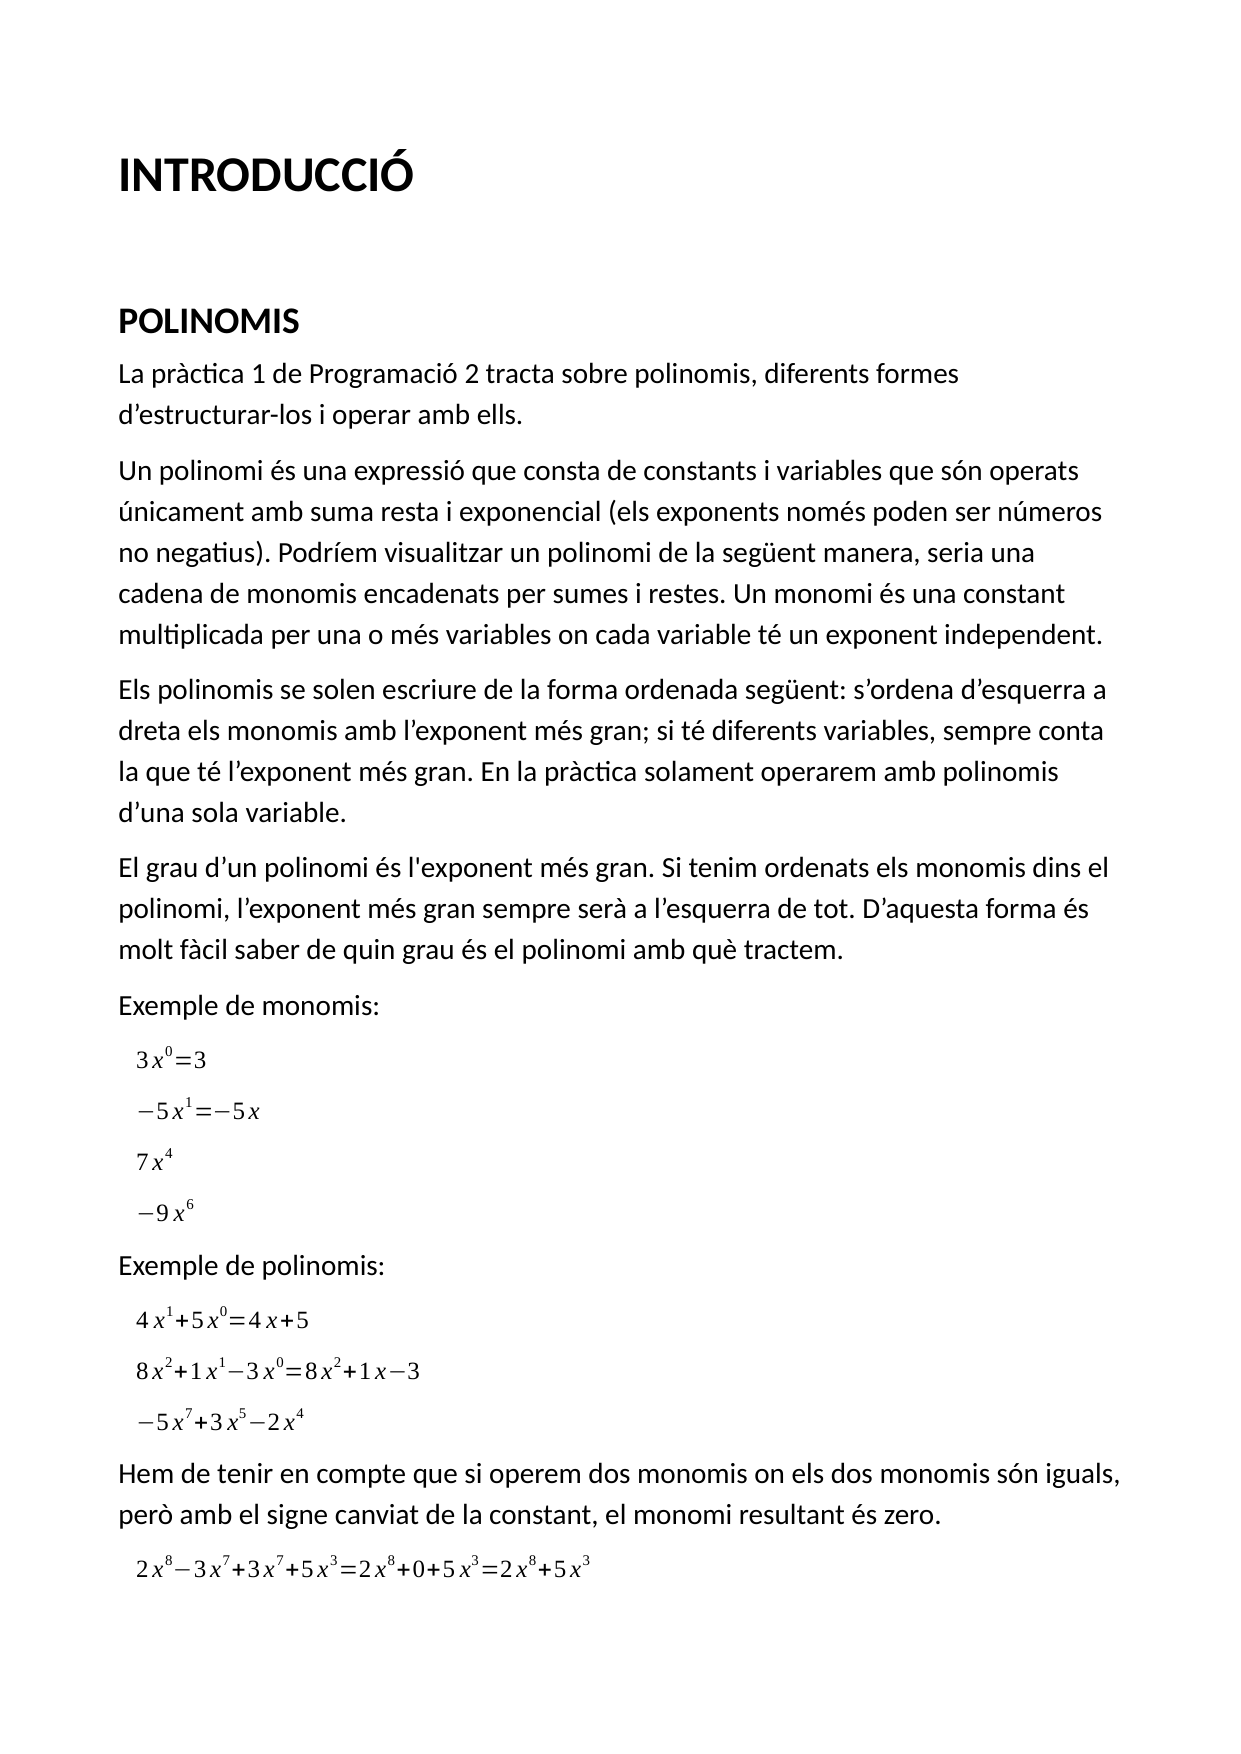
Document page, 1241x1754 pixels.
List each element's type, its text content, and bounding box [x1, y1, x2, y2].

text Exemple de monomis: [118, 987, 1122, 1023]
text Exemple de polinomis: [118, 1247, 1122, 1282]
text La pràctica 1 de Programació 2 tracta sobre polinomis, diferents formes d’estructurar-los i operar amb ells. [118, 356, 1122, 432]
subtitle POLINOMIS [118, 297, 1122, 343]
text El grau d’un polinomi és l'exponent més gran. Si tenim ordenats els monomis dins el polinomi, l’exponent més gran sempre serà a l’esquerra de tot. D’aquesta forma és molt fàcil saber de quin grau és el polinomi amb què tractem. [118, 849, 1122, 967]
text Hem de tenir en compte que si operem dos monomis on els dos monomis són iguals, però amb el signe canviat de la constant, el monomi resultant és zero. [118, 1455, 1122, 1532]
subtitle INTRODUCCIÓ [118, 143, 1122, 204]
text Els polinomis se solen escriure de la forma ordenada següent: s’ordena d’esquerra a dreta els monomis amb l’exponent més gran; si té diferents variables, sempre conta la que té l’exponent més gran. En la pràctica solament operarem amb polinomis d’una sola variable. [118, 671, 1122, 830]
text Un polinomi és una expressió que consta de constants i variables que són operats únicament amb suma resta i exponencial (els exponents només poden ser números no negatius). Podríem visualitzar un polinomi de la següent manera, seria una cadena de monomis encadenats per sumes i restes. Un monomi és una constant multiplicada per una o més variables on cada variable té un exponent independent. [118, 452, 1122, 651]
